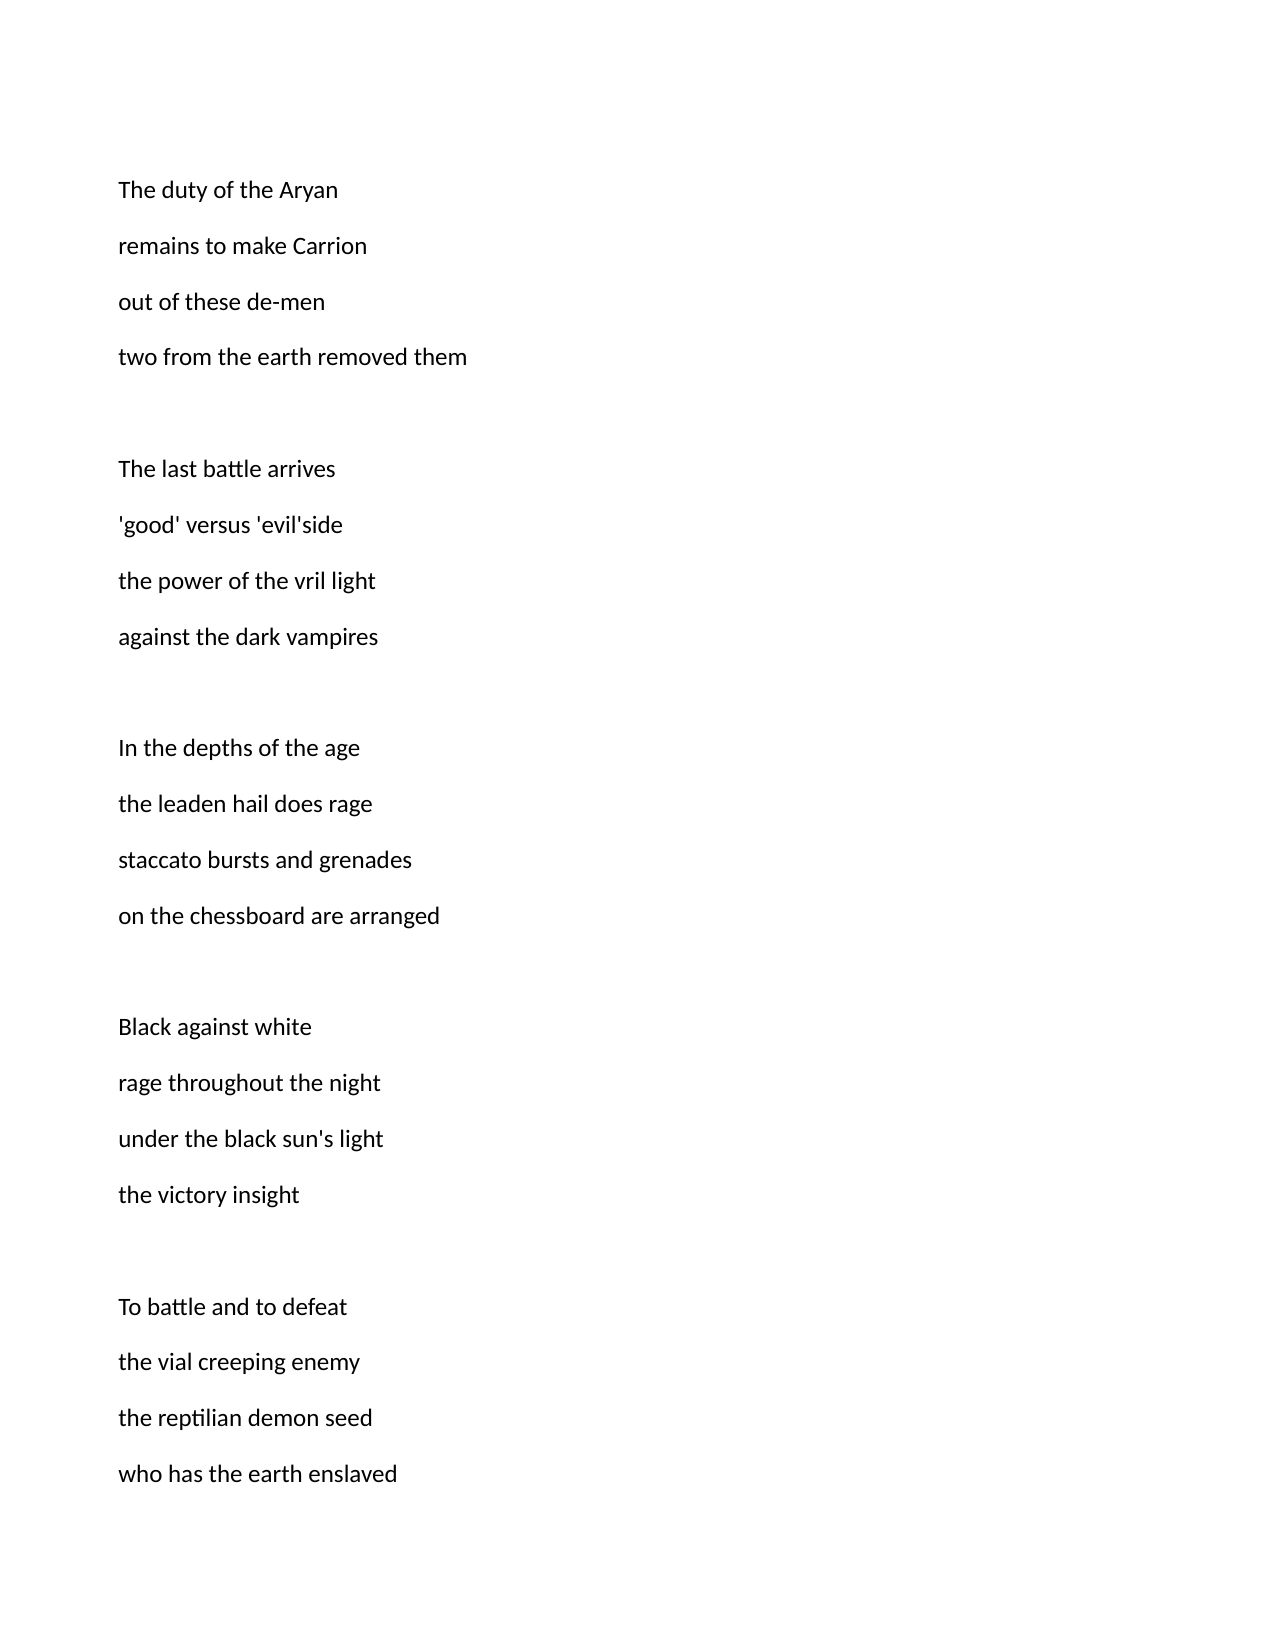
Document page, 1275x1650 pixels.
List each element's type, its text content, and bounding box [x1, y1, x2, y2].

text 'good' versus 'evil'side [118, 509, 1157, 539]
text under the black sun's light [118, 1123, 1157, 1154]
text The last battle arrives [118, 453, 1157, 484]
text rage throughout the night [118, 1067, 1157, 1098]
text Black against white [118, 1011, 1157, 1042]
text against the dark vampires [118, 621, 1157, 651]
text the reptilian demon seed [118, 1402, 1157, 1433]
text In the depths of the age [118, 732, 1157, 763]
text the vial creeping enemy [118, 1346, 1157, 1377]
text the leaden hail does rage [118, 788, 1157, 819]
text The duty of the Aryan [118, 174, 1157, 204]
text out of these de-men [118, 286, 1157, 316]
text on the chessboard are arranged [118, 900, 1157, 930]
text remains to make Carrion [118, 230, 1157, 260]
text two from the earth removed them [118, 341, 1157, 372]
text staccato bursts and grenades [118, 844, 1157, 874]
text the power of the vril light [118, 565, 1157, 595]
text To battle and to defeat [118, 1291, 1157, 1321]
text who has the earth enslaved [118, 1458, 1157, 1489]
text the victory insight [118, 1179, 1157, 1209]
